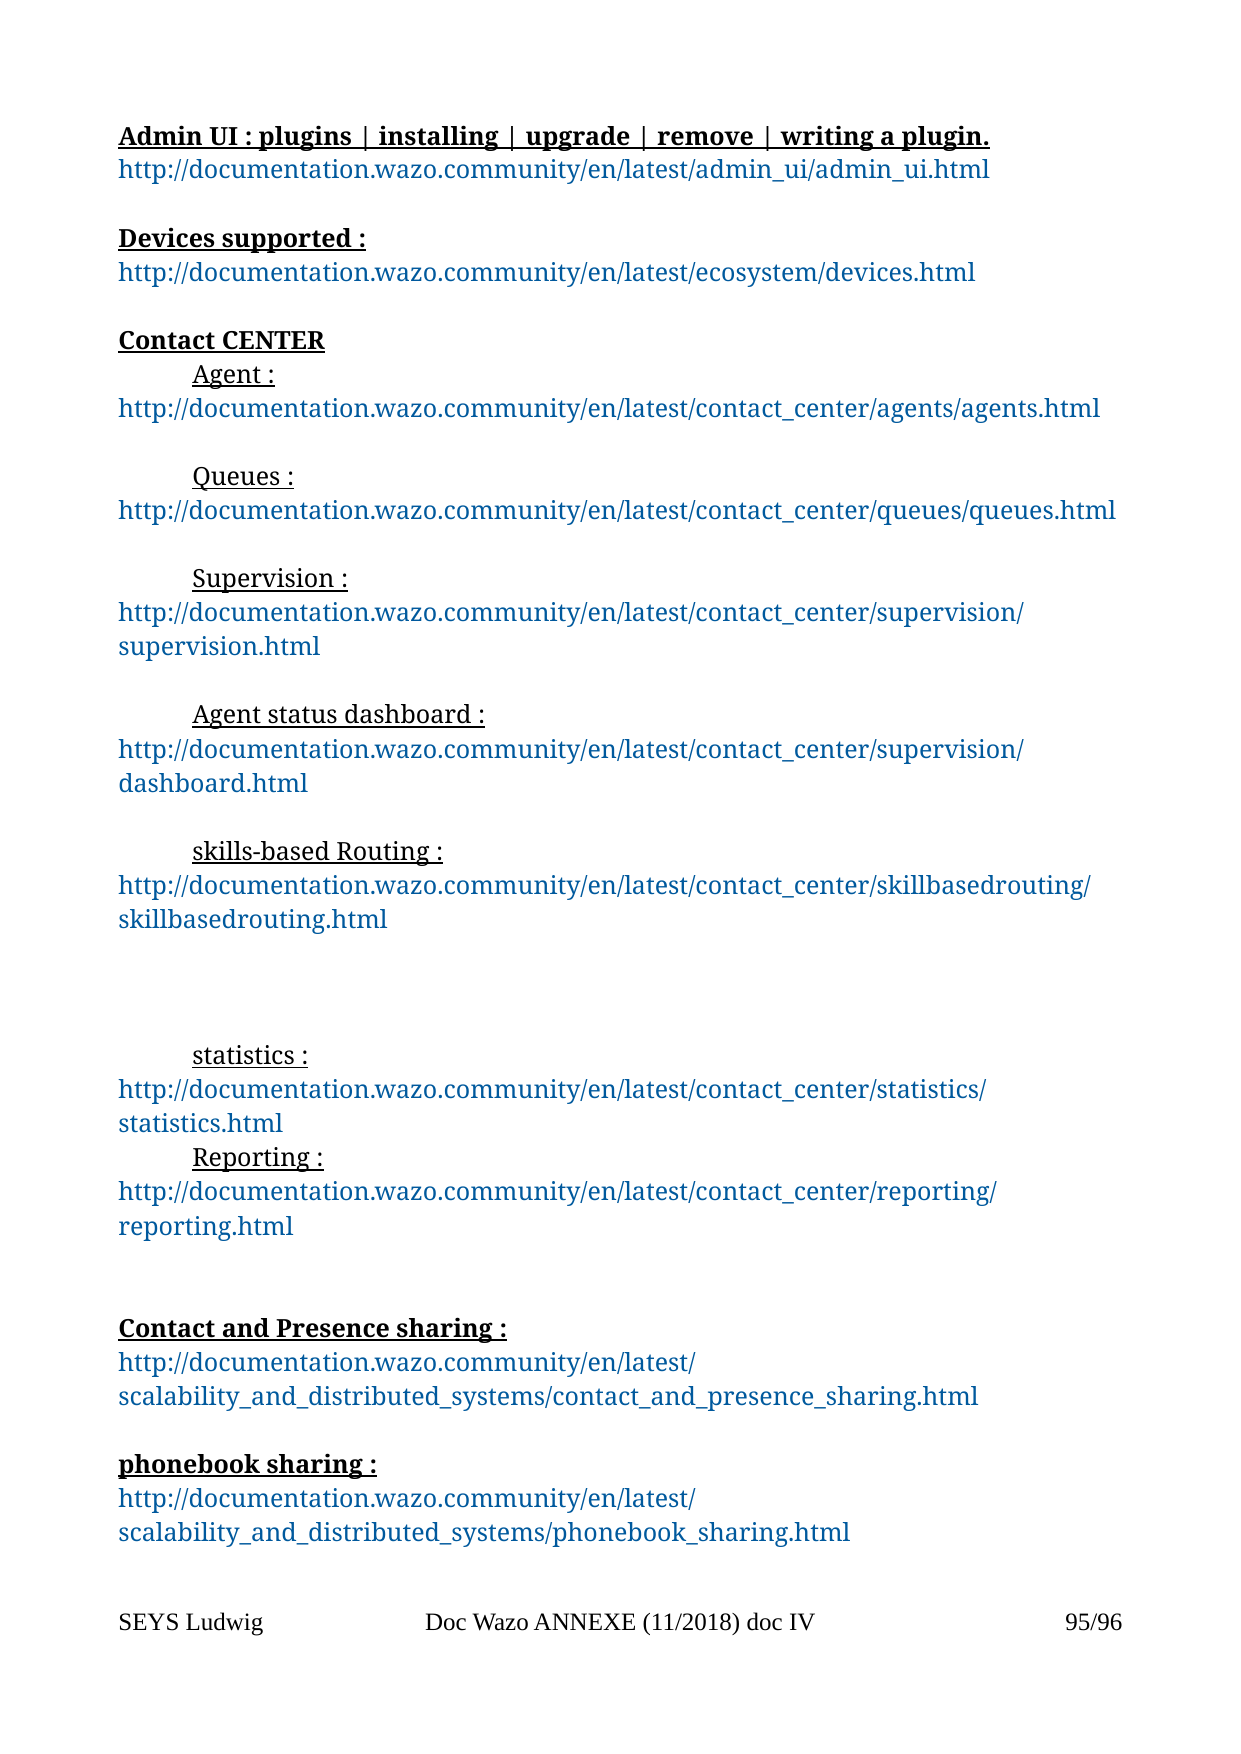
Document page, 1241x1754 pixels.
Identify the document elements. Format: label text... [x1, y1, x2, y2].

text statistics : [118, 1038, 1122, 1072]
text Admin UI : plugins | installing | upgrade | remove | writing a plugin. [118, 118, 1122, 152]
text Supervision : [118, 561, 1122, 595]
text http://documentation.wazo.community/en/latest/contact_center/supervision/dashboard.html [118, 731, 1122, 799]
text Contact and Presence sharing : [118, 1310, 1122, 1344]
text skills-based Routing : [118, 833, 1122, 867]
text http://documentation.wazo.community/en/latest/admin_ui/admin_ui.html [118, 152, 1122, 186]
text http://documentation.wazo.community/en/latest/contact_center/queues/queues.html [118, 493, 1122, 527]
text http://documentation.wazo.community/en/latest/ecosystem/devices.html [118, 254, 1122, 288]
text Contact CENTER [118, 322, 1122, 357]
text http://documentation.wazo.community/en/latest/scalability_and_distributed_systems/contact_and_presence_sharing.html [118, 1344, 1122, 1412]
text phonebook sharing : [118, 1447, 1122, 1481]
text http://documentation.wazo.community/en/latest/contact_center/supervision/supervision.html [118, 595, 1122, 663]
text Agent status dashboard : [118, 697, 1122, 731]
text http://documentation.wazo.community/en/latest/contact_center/agents/agents.html [118, 391, 1122, 425]
text Devices supported : [118, 220, 1122, 254]
text Reporting : [118, 1140, 1122, 1174]
text http://documentation.wazo.community/en/latest/contact_center/skillbasedrouting/skillbasedrouting.html [118, 867, 1122, 936]
text http://documentation.wazo.community/en/latest/contact_center/reporting/reporting.html [118, 1174, 1122, 1242]
text http://documentation.wazo.community/en/latest/scalability_and_distributed_systems/phonebook_sharing.html [118, 1481, 1122, 1549]
text Agent : [118, 357, 1122, 391]
text http://documentation.wazo.community/en/latest/contact_center/statistics/statistics.html [118, 1072, 1122, 1140]
text Queues : [118, 459, 1122, 493]
